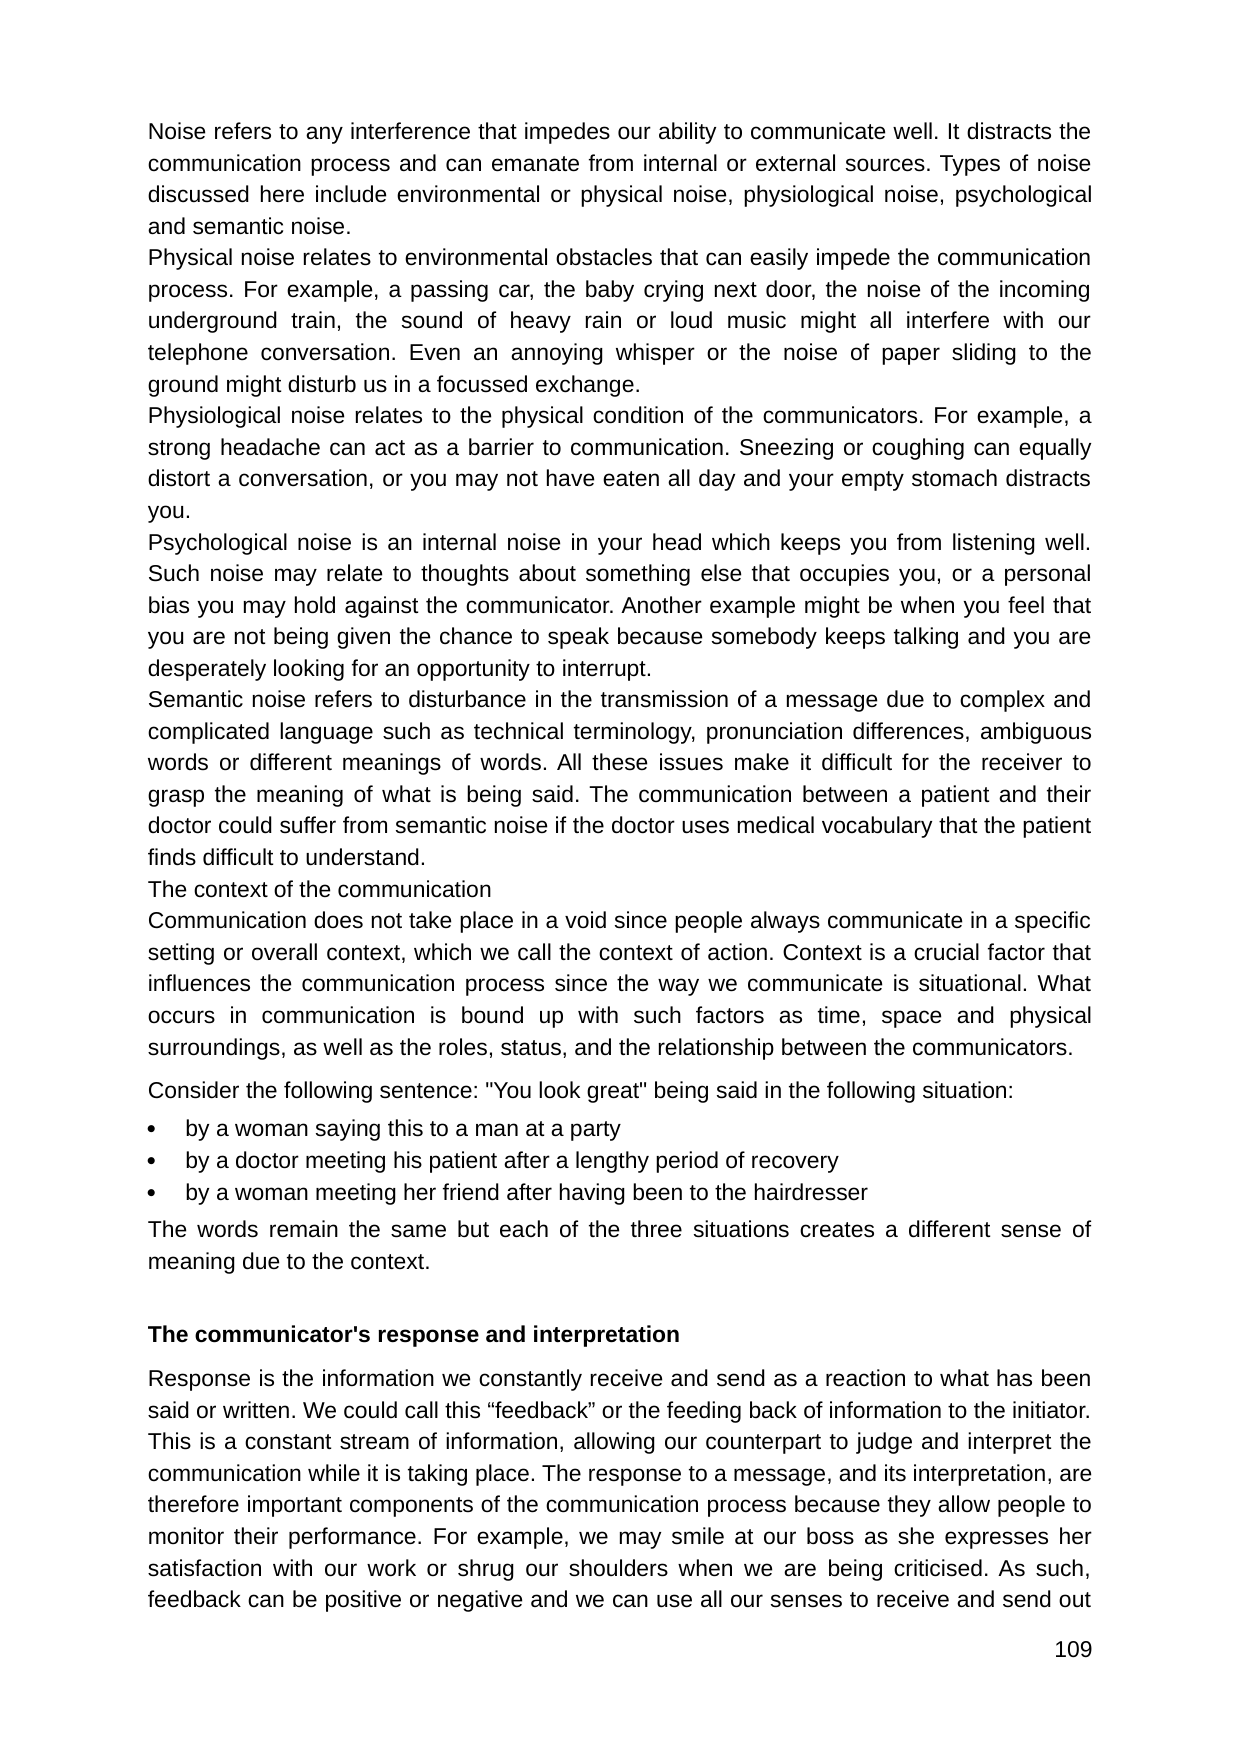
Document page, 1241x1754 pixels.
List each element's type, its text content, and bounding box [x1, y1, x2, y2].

text Consider the following sentence: "You look great" being said in the following situation: [148, 1077, 1092, 1104]
list by a woman saying this to a man at a party [148, 1115, 1092, 1142]
list by a doctor meeting his patient after a lengthy period of recovery [148, 1147, 1092, 1173]
text Physiological noise relates to the physical condition of the communicators. For example, a strong headache can act as a barrier to communication. Sneezing or coughing can equally distort a conversation, or you may not have eaten all day and your empty stomach distracts you. [148, 402, 1092, 523]
text Communication does not take place in a void since people always communicate in a specific setting or overall context, which we call the context of action. Context is a crucial factor that influences the communication process since the way we communicate is situational. What occurs in communication is bound up with such factors as time, space and physical surroundings, as well as the roles, status, and the relationship between the communicators. [148, 907, 1092, 1060]
text Psychological noise is an internal noise in your head which keeps you from listening well. Such noise may relate to thoughts about something else that occupies you, or a personal bias you may hold against the communicator. Another example might be when you feel that you are not being given the chance to speak because somebody keeps talking and you are desperately looking for an opportunity to interrupt. [148, 528, 1092, 681]
text The words remain the same but each of the three situations creates a different sense of meaning due to the context. [148, 1216, 1092, 1274]
text Physical noise relates to environmental obstacles that can easily impede the communication process. For example, a passing car, the baby crying next door, the noise of the incoming underground train, the sound of heavy rain or loud music might all interfere with our telephone conversation. Even an annoying whisper or the noise of paper sliding to the ground might disturb us in a focussed exchange. [148, 244, 1092, 397]
list by a woman meeting her friend after having been to the hairdresser [148, 1178, 1092, 1205]
text Semantic noise refers to disturbance in the transmission of a message due to complex and complicated language such as technical terminology, pronunciation differences, ambiguous words or different meanings of words. All these issues make it difficult for the receiver to grasp the meaning of what is being said. The communication between a patient and their doctor could suffer from semantic noise if the doctor uses medical vocabulary that the patient finds difficult to understand. [148, 686, 1092, 870]
text The context of the communication [148, 876, 1092, 902]
subtitle The communicator's response and interpretation [148, 1321, 1092, 1347]
text Response is the information we constantly receive and send as a reaction to what has been said or written. We could call this “feedback” or the feeding back of information to the initiator. This is a constant stream of information, allowing our counterpart to judge and interpret the communication while it is taking place. The response to a message, and its interpretation, are therefore important components of the communication process because they allow people to monitor their performance. For example, we may smile at our boss as she expresses her satisfaction with our work or shrug our shoulders when we are being criticised. As such, feedback can be positive or negative and we can use all our senses to receive and send out [148, 1365, 1092, 1612]
text Noise refers to any interference that impedes our ability to communicate well. It distracts the communication process and can emanate from internal or external sources. Types of noise discussed here include environmental or physical noise, physiological noise, psychological and semantic noise. [148, 118, 1092, 239]
